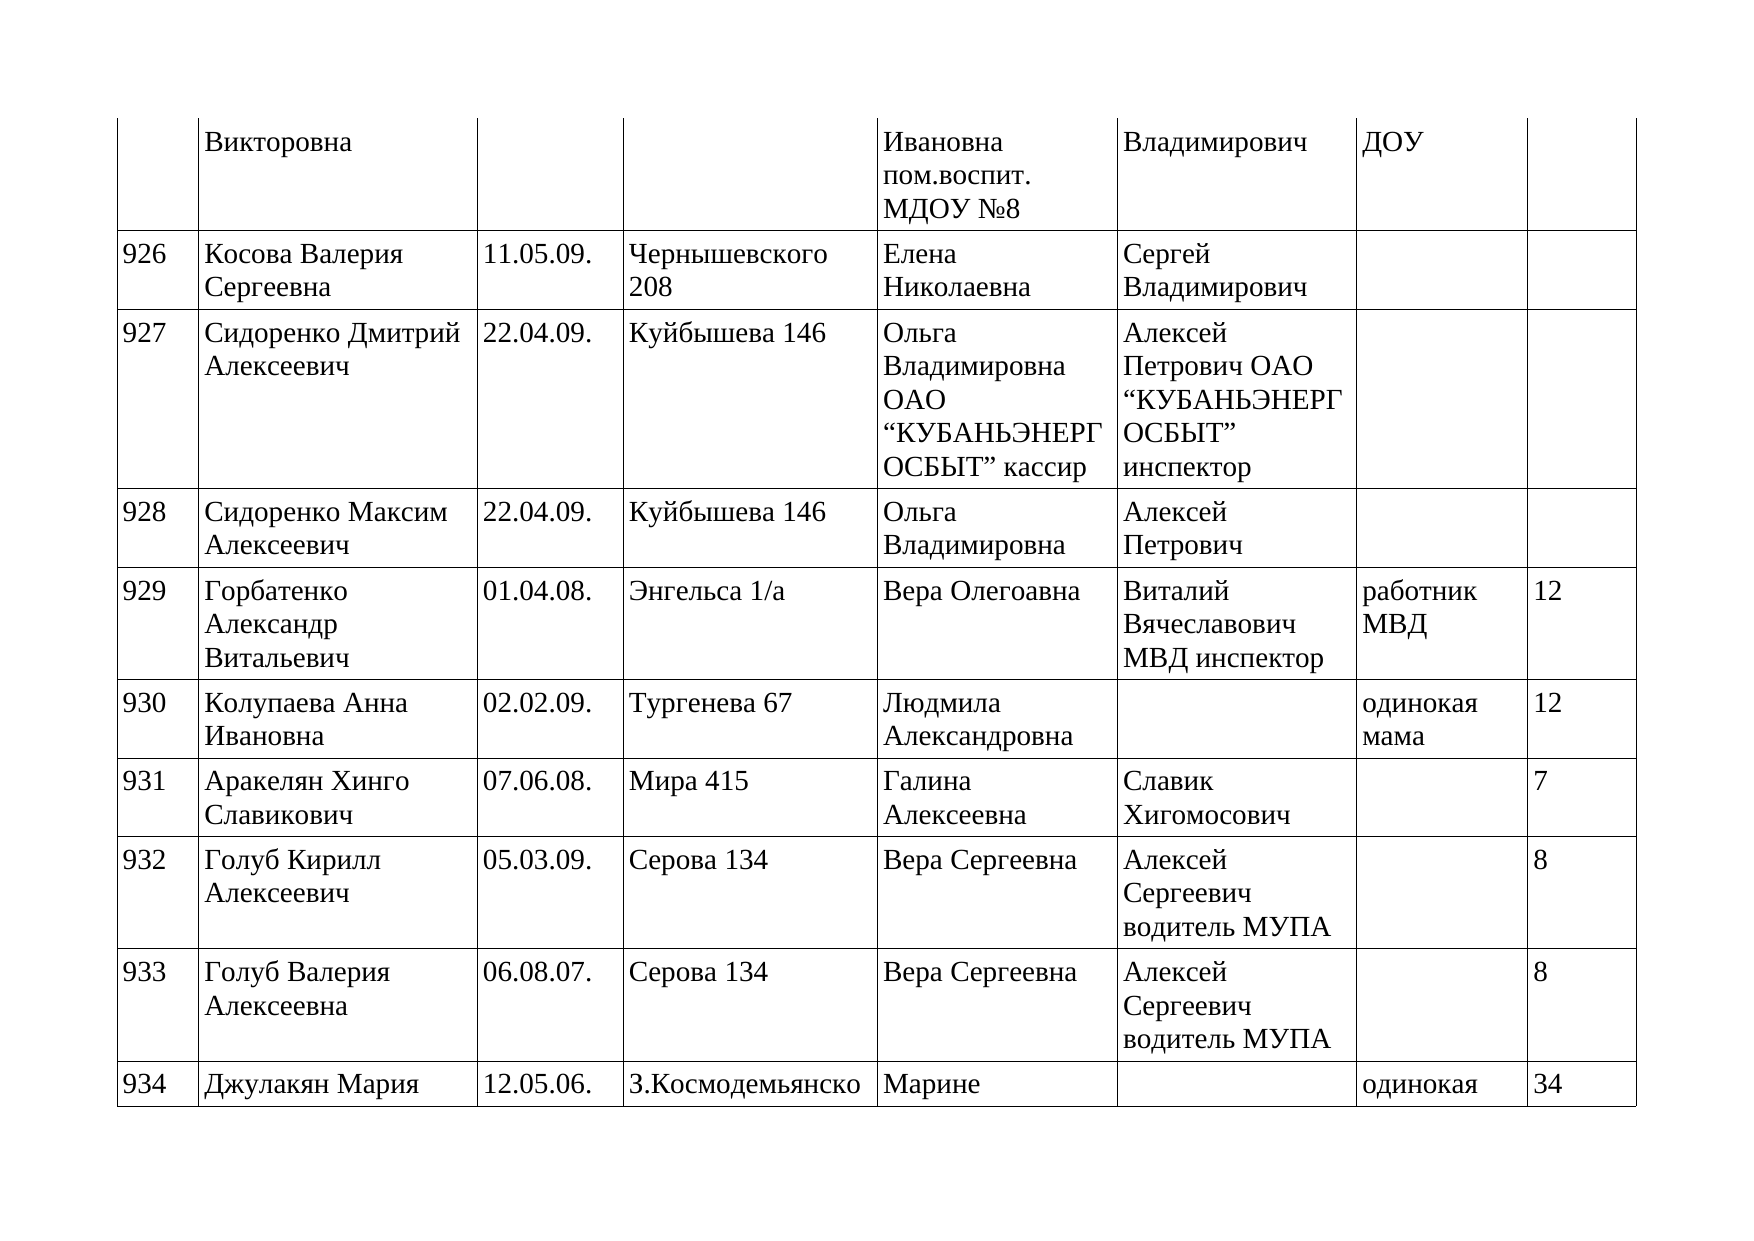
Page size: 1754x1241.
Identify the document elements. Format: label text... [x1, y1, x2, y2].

table_cell ДОУ [1357, 118, 1527, 230]
table_cell 05.03.09. [478, 837, 623, 948]
table_cell 931 [118, 759, 198, 836]
table_cell работник МВД [1357, 568, 1527, 679]
table_cell Ивановна пом.воспит. МДОУ №8 [878, 118, 1117, 230]
table_cell Викторовна [199, 118, 477, 230]
table_cell [478, 118, 623, 230]
table_cell 06.08.07. [478, 949, 623, 1061]
table_cell Ольга Владимировна ОАО “КУБАНЬЭНЕРГОСБЫТ” кассир [878, 310, 1117, 488]
table_cell Елена Николаевна [878, 231, 1117, 309]
table_cell [1528, 310, 1636, 488]
table_cell 933 [118, 949, 198, 1061]
table_cell 8 [1528, 837, 1636, 948]
table_cell [1118, 680, 1356, 758]
table_cell 22.04.09. [478, 310, 623, 488]
table_cell Косова Валерия Сергеевна [199, 231, 477, 309]
table_cell Алексей Сергеевич водитель МУПА [1118, 949, 1356, 1061]
table_cell 01.04.08. [478, 568, 623, 679]
table_cell Алексей Петрович [1118, 489, 1356, 567]
table_cell 929 [118, 568, 198, 679]
table_cell Джулакян Мария [199, 1062, 477, 1106]
table_cell Марине [878, 1062, 1117, 1106]
table_cell 7 [1528, 759, 1636, 836]
table_cell 07.06.08. [478, 759, 623, 836]
table_cell 934 [118, 1062, 198, 1106]
table_cell 926 [118, 231, 198, 309]
table_cell Сергей Владимирович [1118, 231, 1356, 309]
table_cell З.Космодемьянско [624, 1062, 877, 1106]
table_cell [624, 118, 877, 230]
table_cell Алексей Петрович ОАО “КУБАНЬЭНЕРГОСБЫТ” инспектор [1118, 310, 1356, 488]
table_cell [1357, 837, 1527, 948]
table_cell [1528, 118, 1636, 230]
table_cell Сидоренко Максим Алексеевич [199, 489, 477, 567]
table_cell [1528, 231, 1636, 309]
table_cell Куйбышева 146 [624, 310, 877, 488]
table_cell 11.05.09. [478, 231, 623, 309]
table_cell 930 [118, 680, 198, 758]
table_cell Галина Алексеевна [878, 759, 1117, 836]
table_cell 927 [118, 310, 198, 488]
table_cell [1528, 489, 1636, 567]
table_cell Голуб Валерия Алексеевна [199, 949, 477, 1061]
table_cell Виталий Вячеславович МВД инспектор [1118, 568, 1356, 679]
table_cell Горбатенко Александр Витальевич [199, 568, 477, 679]
table_cell [1357, 310, 1527, 488]
table_cell Серова 134 [624, 949, 877, 1061]
table_cell Аракелян Хинго Славикович [199, 759, 477, 836]
table_cell Мира 415 [624, 759, 877, 836]
table_cell Голуб Кирилл Алексеевич [199, 837, 477, 948]
table_cell 932 [118, 837, 198, 948]
table_cell 928 [118, 489, 198, 567]
table_cell Вера Сергеевна [878, 949, 1117, 1061]
table_cell 8 [1528, 949, 1636, 1061]
table_cell [1357, 231, 1527, 309]
table_cell Куйбышева 146 [624, 489, 877, 567]
table_cell Энгельса 1/а [624, 568, 877, 679]
table_cell одинокая [1357, 1062, 1527, 1106]
table_cell Владимирович [1118, 118, 1356, 230]
table_cell [1357, 759, 1527, 836]
table_cell одинокая мама [1357, 680, 1527, 758]
table_cell 12 [1528, 680, 1636, 758]
table_cell [1357, 949, 1527, 1061]
table_cell Вера Сергеевна [878, 837, 1117, 948]
table_cell 12.05.06. [478, 1062, 623, 1106]
table_cell 22.04.09. [478, 489, 623, 567]
table_cell Ольга Владимировна [878, 489, 1117, 567]
table_cell Сидоренко Дмитрий Алексеевич [199, 310, 477, 488]
table_cell [1118, 1062, 1356, 1106]
table_cell [118, 118, 198, 230]
table_cell Вера Олегоавна [878, 568, 1117, 679]
table_cell Славик Хигомосович [1118, 759, 1356, 836]
table_cell Алексей Сергеевич водитель МУПА [1118, 837, 1356, 948]
table_cell 02.02.09. [478, 680, 623, 758]
table_cell 12 [1528, 568, 1636, 679]
table_cell Чернышевского 208 [624, 231, 877, 309]
table_cell Людмила Александровна [878, 680, 1117, 758]
table_cell Колупаева Анна Ивановна [199, 680, 477, 758]
table_cell 34 [1528, 1062, 1636, 1106]
table_cell Тургенева 67 [624, 680, 877, 758]
table_cell Серова 134 [624, 837, 877, 948]
table_cell [1357, 489, 1527, 567]
